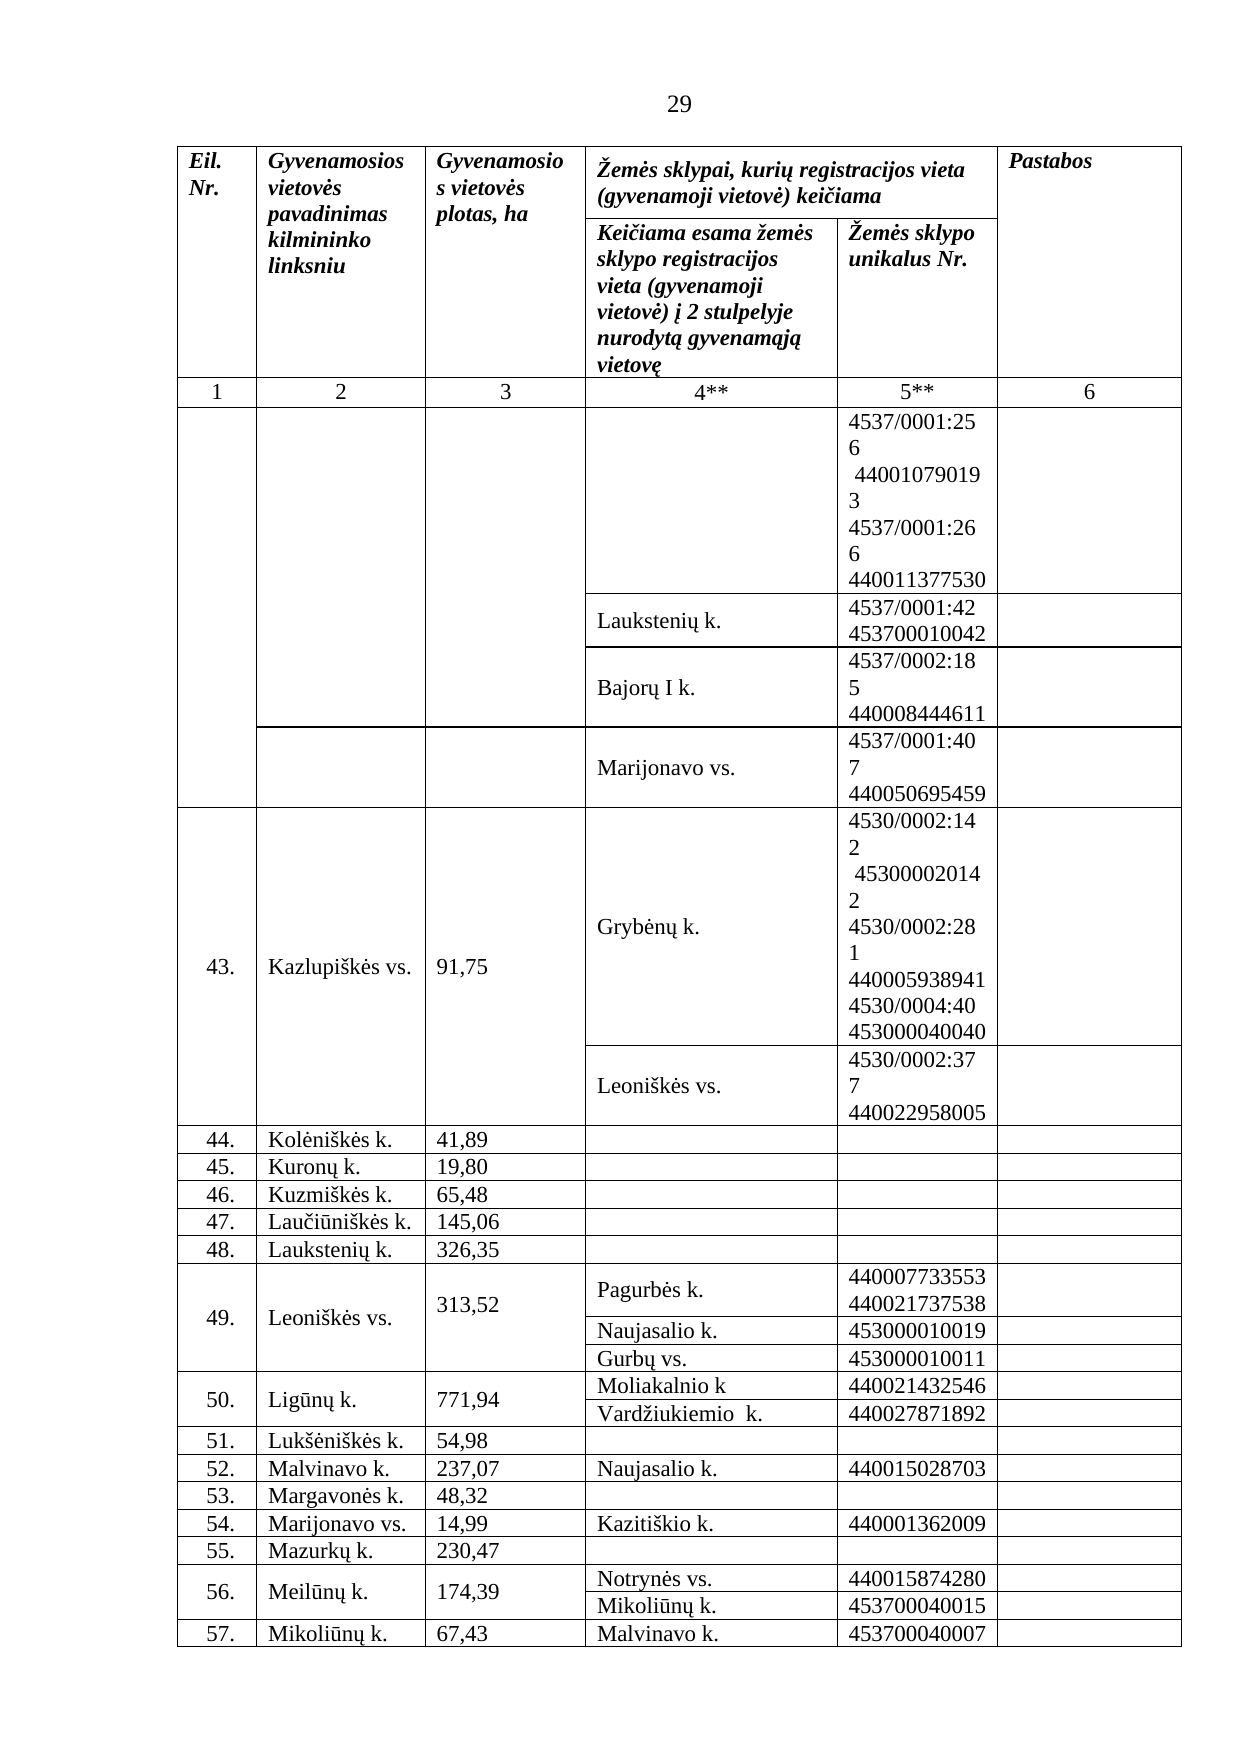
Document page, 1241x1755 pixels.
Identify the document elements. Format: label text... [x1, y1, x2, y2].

table_cell 45. [178, 1154, 256, 1180]
table_cell 6 [998, 378, 1181, 407]
table_cell [838, 1126, 997, 1152]
table_header Gyvenamosios vietovės pavadinimas kilmininko linksniu [257, 147, 425, 377]
table_cell [998, 728, 1181, 807]
table_cell Marijonavo vs. [257, 1510, 425, 1536]
table_cell Meilūnų k. [257, 1565, 425, 1618]
table_cell 56. [178, 1565, 256, 1618]
table_cell Mikoliūnų k. [257, 1620, 425, 1646]
table_cell [586, 1427, 837, 1454]
table_cell 51. [178, 1427, 256, 1454]
table_cell [586, 1181, 837, 1207]
table_cell 54. [178, 1510, 256, 1536]
table_cell 14,99 [426, 1510, 585, 1536]
table_cell [838, 1537, 997, 1563]
table_cell [586, 1209, 837, 1235]
table_cell 174,39 [426, 1565, 585, 1618]
table_cell 2 [257, 378, 425, 407]
table_cell 230,47 [426, 1537, 585, 1563]
table_cell 453700040007 [838, 1620, 997, 1646]
table_cell 54,98 [426, 1427, 585, 1454]
table_cell 440027871892 [838, 1400, 997, 1426]
table_cell [998, 1046, 1181, 1125]
table_cell 3 [426, 378, 585, 407]
table_cell [998, 1209, 1181, 1235]
table_cell [838, 1181, 997, 1207]
table_cell 453700040015 [838, 1592, 997, 1618]
table_cell Moliakalnio k [586, 1372, 837, 1399]
table_header Gyvenamosios vietovės plotas, ha [426, 147, 585, 377]
table_cell [586, 1537, 837, 1563]
table_cell 49. [178, 1264, 256, 1371]
table_cell 5** [838, 378, 997, 407]
table_cell [426, 728, 585, 807]
table_header Pastabos [998, 147, 1181, 377]
table_cell [998, 1620, 1181, 1646]
table_cell Mazurkų k. [257, 1537, 425, 1563]
table_cell 453000010019 [838, 1317, 997, 1344]
table_cell [998, 648, 1181, 726]
table_cell 43. [178, 808, 256, 1125]
table_cell Malvinavo k. [586, 1620, 837, 1646]
table_cell 55. [178, 1537, 256, 1563]
table_cell 313,52 [426, 1264, 585, 1371]
table_cell [998, 408, 1181, 593]
table_cell [586, 1126, 837, 1152]
table_cell Malvinavo k. [257, 1455, 425, 1481]
table_cell 4530/0002:142 453000020142 4530/0002:281 440005938941 4530/0004:40 453000040040 [838, 808, 997, 1045]
table_cell Notrynės vs. [586, 1565, 837, 1591]
table_cell 145,06 [426, 1209, 585, 1235]
table_cell Ligūnų k. [257, 1372, 425, 1426]
table_cell Naujasalio k. [586, 1455, 837, 1481]
table_cell 4537/0001:256 440010790193 4537/0001:266 440011377530 [838, 408, 997, 593]
table_cell 771,94 [426, 1372, 585, 1426]
table_header Eil. Nr. [178, 147, 256, 377]
table_cell 440015028703 [838, 1455, 997, 1481]
table_cell Kuronų k. [257, 1154, 425, 1180]
table_cell 50. [178, 1372, 256, 1426]
table_cell [998, 1592, 1181, 1618]
table_cell 48. [178, 1236, 256, 1262]
table_cell Kazitiškio k. [586, 1510, 837, 1536]
table_cell 440007733553 440021737538 [838, 1264, 997, 1316]
table_cell 44. [178, 1126, 256, 1152]
table_cell Kuzmiškės k. [257, 1181, 425, 1207]
table_cell Laučiūniškės k. [257, 1209, 425, 1235]
table_cell [998, 1565, 1181, 1591]
table_cell [586, 1236, 837, 1262]
table_header Žemės sklypai, kurių registracijos vieta (gyvenamoji vietovė) keičiama [586, 147, 997, 218]
table_cell 19,80 [426, 1154, 585, 1180]
table_cell [998, 1427, 1181, 1454]
table_cell Laukstenių k. [586, 594, 837, 646]
table_cell 47. [178, 1209, 256, 1235]
table_cell 4537/0002:185 440008444611 [838, 648, 997, 726]
table_cell [998, 1482, 1181, 1508]
table_cell 46. [178, 1181, 256, 1207]
table_cell 4537/0001:42 453700010042 [838, 594, 997, 646]
table_cell [838, 1427, 997, 1454]
table_cell Kolėniškės k. [257, 1126, 425, 1152]
table_cell 326,35 [426, 1236, 585, 1262]
table_cell 440001362009 [838, 1510, 997, 1536]
table_cell Vardžiukiemio k. [586, 1400, 837, 1426]
table_cell [838, 1209, 997, 1235]
table_cell 237,07 [426, 1455, 585, 1481]
table_cell [586, 408, 837, 593]
table_cell [998, 1400, 1181, 1426]
table_cell 67,43 [426, 1620, 585, 1646]
table_cell [998, 1317, 1181, 1344]
table_cell 53. [178, 1482, 256, 1508]
table_cell 65,48 [426, 1181, 585, 1207]
table_cell 57. [178, 1620, 256, 1646]
table_cell Leoniškės vs. [586, 1046, 837, 1125]
table_cell Mikoliūnų k. [586, 1592, 837, 1618]
table_cell 91,75 [426, 808, 585, 1125]
table_cell [586, 1154, 837, 1180]
table_cell [998, 1455, 1181, 1481]
table_cell [998, 1345, 1181, 1371]
table_cell [998, 1126, 1181, 1152]
table_cell [998, 594, 1181, 646]
table_cell [178, 408, 256, 807]
table_cell 52. [178, 1455, 256, 1481]
table_cell Laukstenių k. [257, 1236, 425, 1262]
table_cell [838, 1482, 997, 1508]
table_cell Pagurbės k. [586, 1264, 837, 1316]
table_cell [998, 1264, 1181, 1316]
table_cell Marijonavo vs. [586, 728, 837, 807]
table_cell 453000010011 [838, 1345, 997, 1371]
table_cell [998, 1510, 1181, 1536]
table_cell Bajorų I k. [586, 648, 837, 726]
table_cell Lukšėniškės k. [257, 1427, 425, 1454]
table_cell 1 [178, 378, 256, 407]
table_cell 4** [586, 378, 837, 407]
table_cell Leoniškės vs. [257, 1264, 425, 1371]
table_cell [998, 1181, 1181, 1207]
table_cell [838, 1154, 997, 1180]
table_cell [998, 1236, 1181, 1262]
table_cell [586, 1482, 837, 1508]
table_cell 48,32 [426, 1482, 585, 1508]
table_cell Keičiama esama žemės sklypo registracijos vieta (gyvenamoji vietovė) į 2 stulpelyje nurodytą gyvenamąją vietovę [586, 219, 837, 377]
table_cell [998, 1372, 1181, 1399]
table_cell 440015874280 [838, 1565, 997, 1591]
table_cell 4537/0001:407 440050695459 [838, 728, 997, 807]
table_cell Žemės sklypo unikalus Nr. [838, 219, 997, 377]
table_cell 440021432546 [838, 1372, 997, 1399]
table_cell [257, 728, 425, 807]
table_cell [426, 408, 585, 726]
table_cell [998, 808, 1181, 1045]
table_cell Naujasalio k. [586, 1317, 837, 1344]
table_cell Margavonės k. [257, 1482, 425, 1508]
table_cell 4530/0002:377 440022958005 [838, 1046, 997, 1125]
table_cell [998, 1537, 1181, 1563]
table_cell Grybėnų k. [586, 808, 837, 1045]
table_cell [838, 1236, 997, 1262]
table_cell Kazlupiškės vs. [257, 808, 425, 1125]
table_cell Gurbų vs. [586, 1345, 837, 1371]
table_cell [998, 1154, 1181, 1180]
table_cell [257, 408, 425, 726]
table_cell 41,89 [426, 1126, 585, 1152]
